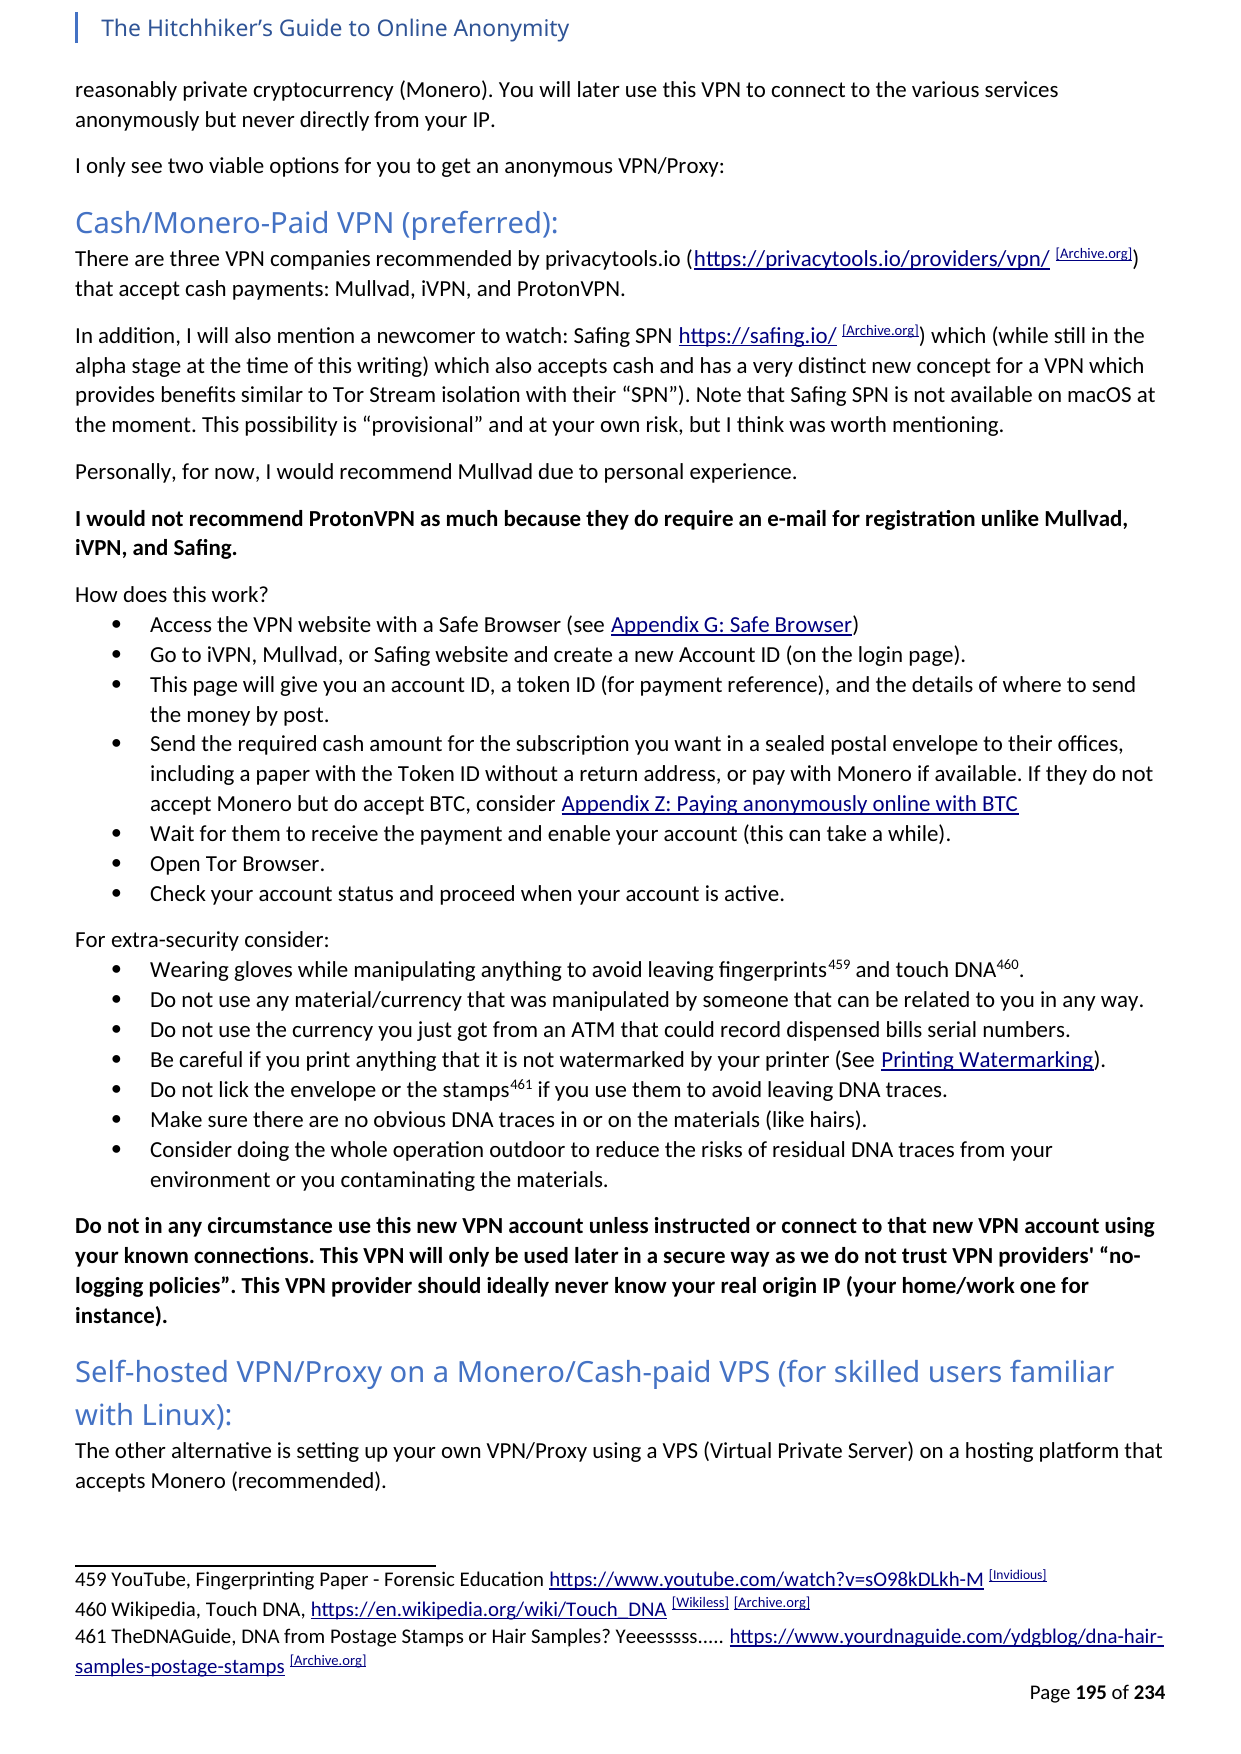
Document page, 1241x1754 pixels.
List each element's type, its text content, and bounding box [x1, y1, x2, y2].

list This page will give you an account ID, a token ID (for payment reference), and the details of where to send the money by post. [112, 670, 1165, 728]
subtitle Self-hosted VPN/Proxy on a Monero/Cash-paid VPS (for skilled users familiar with Linux): [75, 1352, 1165, 1434]
list Access the VPN website with a Safe Browser (see Appendix G: Safe Browser) [112, 610, 1165, 638]
list Check your account status and proceed when your account is active. [112, 879, 1165, 907]
text How does this work? [75, 580, 1165, 608]
list Open Tor Browser. [112, 849, 1165, 877]
text Personally, for now, I would recommend Mullvad due to personal experience. [75, 457, 1165, 485]
list TheDNAGuide, DNA from Postage Stamps or Hair Samples? Yeeesssss..... https://www.yourdnaguide.com/ydgblog/dna-hair-samples-postage-stamps [Archive.org] [75, 1624, 1165, 1679]
list Be careful if you print anything that it is not watermarked by your printer (See Printing Watermarking). [112, 1045, 1165, 1073]
text reasonably private cryptocurrency (Monero). You will later use this VPN to connect to the various services anonymously but never directly from your IP. [75, 75, 1165, 133]
list Wait for them to receive the payment and enable your account (this can take a while). [112, 819, 1165, 847]
list Wearing gloves while manipulating anything to avoid leaving fingerprints and touch DNA. [112, 956, 1165, 983]
text There are three VPN companies recommended by privacytools.io (https://privacytools.io/providers/vpn/ [Archive.org]) that accept cash payments: Mullvad, iVPN, and ProtonVPN. [75, 244, 1165, 302]
text I only see two viable options for you to get an anonymous VPN/Proxy: [75, 151, 1165, 179]
list Make sure there are no obvious DNA traces in or on the materials (like hairs). [112, 1105, 1165, 1133]
list Send the required cash amount for the subscription you want in a sealed postal envelope to their offices, including a paper with the Token ID without a return address, or pay with Monero if available. If they do not accept Monero but do accept BTC, consider Appendix Z: Paying anonymously online with BTC [112, 729, 1165, 817]
list Consider doing the whole operation outdoor to reduce the risks of residual DNA traces from your environment or you contaminating the materials. [112, 1135, 1165, 1193]
text I would not recommend ProtonVPN as much because they do require an e-mail for registration unlike Mullvad, iVPN, and Safing. [75, 504, 1165, 562]
list Go to iVPN, Mullvad, or Safing website and create a new Account ID (on the login page). [112, 640, 1165, 668]
text The other alternative is setting up your own VPN/Proxy using a VPS (Virtual Private Server) on a hosting platform that accepts Monero (recommended). [75, 1437, 1165, 1494]
list YouTube, Fingerprinting Paper - Forensic Education https://www.youtube.com/watch?v=sO98kDLkh-M [Invidious] [75, 1567, 1165, 1592]
text Do not in any circumstance use this new VPN account unless instructed or connect to that new VPN account using your known connections. This VPN will only be used later in a secure way as we do not trust VPN providers' “no-logging policies”. This VPN provider should ideally never know your real origin IP (your home/work one for instance). [75, 1211, 1165, 1329]
list Wikipedia, Touch DNA, https://en.wikipedia.org/wiki/Touch_DNA [Wikiless] [Archive.org] [75, 1594, 1165, 1622]
subtitle Cash/Monero-Paid VPN (preferred): [75, 202, 1165, 242]
list Do not use the currency you just got from an ATM that could record dispensed bills serial numbers. [112, 1015, 1165, 1043]
text For extra-security consider: [75, 926, 1165, 954]
text In addition, I will also mention a newcomer to watch: Safing SPN https://safing.io/ [Archive.org]) which (while still in the alpha stage at the time of this writing) which also accepts cash and has a very distinct new concept for a VPN which provides benefits similar to Tor Stream isolation with their “SPN”). Note that Safing SPN is not available on macOS at the moment. This possibility is “provisional” and at your own risk, but I think was worth mentioning. [75, 321, 1165, 438]
list Do not lick the envelope or the stamps if you use them to avoid leaving DNA traces. [112, 1075, 1165, 1103]
list Do not use any material/currency that was manipulated by someone that can be related to you in any way. [112, 985, 1165, 1013]
